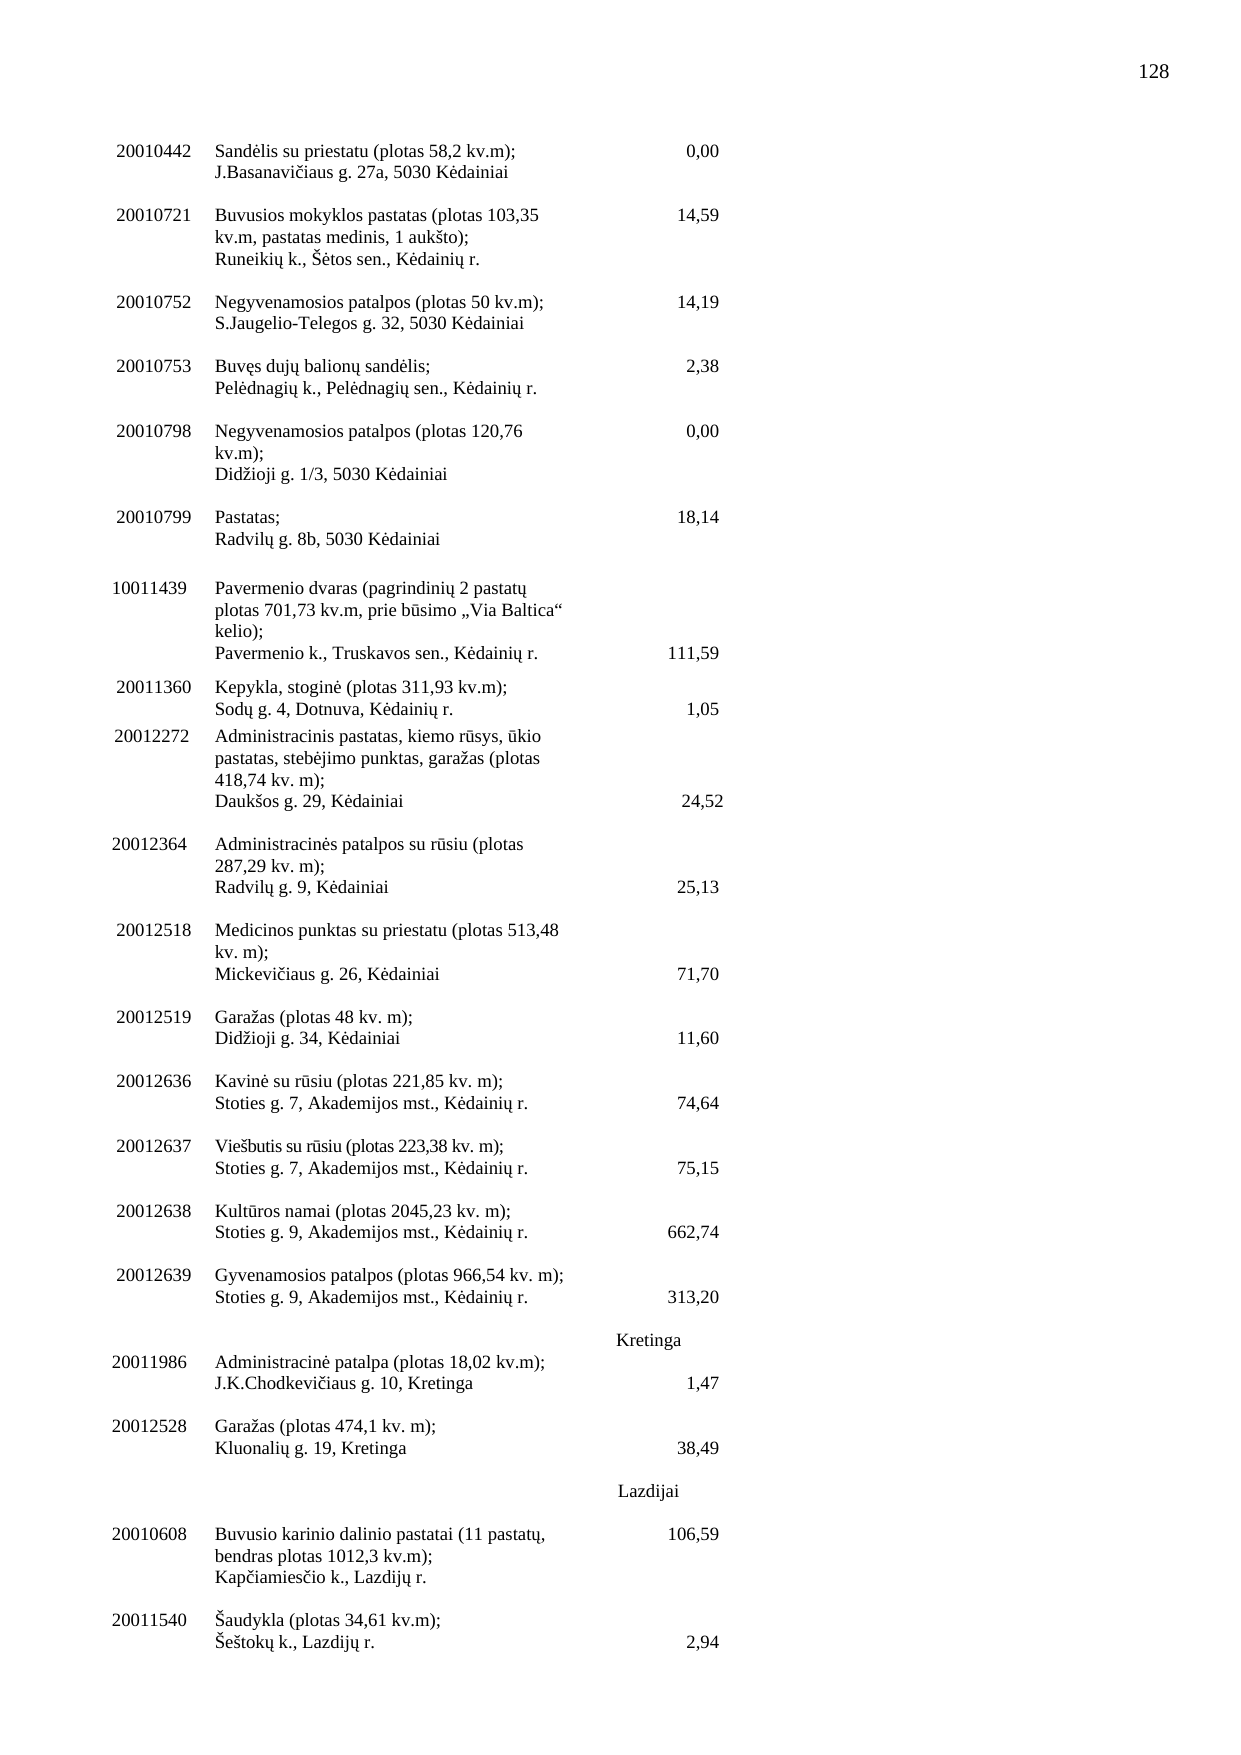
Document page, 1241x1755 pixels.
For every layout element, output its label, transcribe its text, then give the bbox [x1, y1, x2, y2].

table_cell 24,52 [587, 725, 735, 833]
table_cell 20010752 [100, 291, 203, 355]
table_cell [853, 1070, 971, 1135]
table_cell [971, 725, 1104, 833]
table_cell Administracinis pastatas, kiemo rūsys, ūkio pastatas, stebėjimo punktas, garažas (plotas 418,74 kv. m); Daukšos g. 29, Kėdainiai [203, 725, 587, 833]
table_cell 11,60 [587, 1006, 735, 1070]
table_cell [1104, 1200, 1192, 1264]
table_cell [971, 1006, 1104, 1070]
table_cell 20010798 [100, 420, 203, 506]
table_cell [1104, 1264, 1192, 1329]
table_cell [203, 118, 587, 140]
table_cell [971, 1264, 1104, 1329]
table_cell 20010799 [100, 506, 203, 571]
table_cell 1,05 [587, 670, 735, 725]
table_cell 20012364 [100, 833, 203, 919]
table_cell Sandėlis su priestatu (plotas 58,2 kv.m); J.Basanavičiaus g. 27a, 5030 Kėdainiai [203, 140, 587, 204]
table_cell [971, 1609, 1104, 1674]
table_cell 20012639 [100, 1264, 203, 1329]
table_cell 20010753 [100, 355, 203, 420]
table_cell [1104, 1609, 1192, 1674]
table_cell [853, 355, 971, 420]
table_cell [1104, 118, 1192, 140]
table_cell [735, 291, 853, 355]
table_cell Pastatas; Radvilų g. 8b, 5030 Kėdainiai [203, 506, 587, 571]
table_cell [971, 1415, 1104, 1480]
table_cell [853, 1351, 971, 1415]
table_cell 111,59 [587, 571, 735, 670]
table_cell [1104, 506, 1192, 571]
table_cell Kultūros namai (plotas 2045,23 kv. m); Stoties g. 9, Akademijos mst., Kėdainių r. [203, 1200, 587, 1264]
table_cell [971, 1351, 1104, 1415]
table_cell [735, 1200, 853, 1264]
table_cell Gyvenamosios patalpos (plotas 966,54 kv. m); Stoties g. 9, Akademijos mst., Kėdainių r. [203, 1264, 587, 1329]
table_cell Lazdijai [100, 1480, 1192, 1523]
table_cell [1104, 725, 1192, 833]
table_cell [735, 140, 853, 204]
table_cell 662,74 [587, 1200, 735, 1264]
table_cell [853, 571, 971, 670]
table_cell [100, 118, 203, 140]
table_cell 75,15 [587, 1135, 735, 1200]
table_cell Garažas (plotas 48 kv. m); Didžioji g. 34, Kėdainiai [203, 1006, 587, 1070]
table_cell 20012272 [100, 725, 203, 833]
table_cell [853, 1200, 971, 1264]
table_cell [971, 204, 1104, 291]
table_cell [853, 919, 971, 1006]
table_cell [971, 420, 1104, 506]
table_cell [971, 506, 1104, 571]
table_cell 20012637 [100, 1135, 203, 1200]
table_cell [971, 919, 1104, 1006]
table_cell [853, 1006, 971, 1070]
table_cell [1104, 291, 1192, 355]
table_cell [735, 420, 853, 506]
table_cell [853, 420, 971, 506]
table_cell [735, 1006, 853, 1070]
table_cell Garažas (plotas 474,1 kv. m); Kluonalių g. 19, Kretinga [203, 1415, 587, 1480]
table_cell [735, 1415, 853, 1480]
table_cell [1104, 1351, 1192, 1415]
table_cell [853, 1264, 971, 1329]
table_cell Kepykla, stoginė (plotas 311,93 kv.m); Sodų g. 4, Dotnuva, Kėdainių r. [203, 670, 587, 725]
table_cell Kavinė su rūsiu (plotas 221,85 kv. m); Stoties g. 7, Akademijos mst., Kėdainių r. [203, 1070, 587, 1135]
table_cell 0,00 [587, 140, 735, 204]
table_cell [1104, 140, 1192, 204]
table_cell [853, 670, 971, 725]
table_cell Viešbutis su rūsiu (plotas 223,38 kv. m); Stoties g. 7, Akademijos mst., Kėdainių r. [203, 1135, 587, 1200]
table_cell [1104, 1006, 1192, 1070]
table_cell 20010721 [100, 204, 203, 291]
table_cell 20010608 [100, 1523, 203, 1609]
table_cell [853, 1523, 971, 1609]
table_cell 25,13 [587, 833, 735, 919]
table_cell 20012519 [100, 1006, 203, 1070]
table_cell [735, 1609, 853, 1674]
table_cell 20012638 [100, 1200, 203, 1264]
table_cell [735, 1264, 853, 1329]
table_cell [971, 118, 1104, 140]
table_cell 38,49 [587, 1415, 735, 1480]
table_cell [853, 204, 971, 291]
table_cell [1104, 1415, 1192, 1480]
table_cell [1104, 204, 1192, 291]
table_cell 2,38 [587, 355, 735, 420]
table_cell [735, 571, 853, 670]
table_cell [853, 833, 971, 919]
table_cell Medicinos punktas su priestatu (plotas 513,48 kv. m); Mickevičiaus g. 26, Kėdainiai [203, 919, 587, 1006]
table_cell 20012528 [100, 1415, 203, 1480]
table_cell [587, 118, 735, 140]
table_cell Negyvenamosios patalpos (plotas 50 kv.m); S.Jaugelio-Telegos g. 32, 5030 Kėdainiai [203, 291, 587, 355]
table_cell [971, 833, 1104, 919]
table_cell 20012636 [100, 1070, 203, 1135]
table_cell [853, 118, 971, 140]
table_cell 313,20 [587, 1264, 735, 1329]
table_cell [735, 833, 853, 919]
table_cell [971, 1135, 1104, 1200]
table_cell [1104, 571, 1192, 670]
table_cell 0,00 [587, 420, 735, 506]
table_cell [735, 725, 853, 833]
table_cell 18,14 [587, 506, 735, 571]
table_cell [735, 118, 853, 140]
table_cell 106,59 [587, 1523, 735, 1609]
table_cell 14,59 [587, 204, 735, 291]
table_cell 20010442 [100, 140, 203, 204]
table_cell 2,94 [587, 1609, 735, 1674]
table_cell Šaudykla (plotas 34,61 kv.m); Šeštokų k., Lazdijų r. [203, 1609, 587, 1674]
table_cell [971, 571, 1104, 670]
table_cell [971, 355, 1104, 420]
table_cell 71,70 [587, 919, 735, 1006]
table_cell [971, 670, 1104, 725]
table_cell [853, 1415, 971, 1480]
table_cell [971, 1523, 1104, 1609]
table_cell 10011439 [100, 571, 203, 670]
table_cell [1104, 1523, 1192, 1609]
table_cell [735, 506, 853, 571]
table_cell [735, 1351, 853, 1415]
table_cell [853, 506, 971, 571]
table_cell [971, 1200, 1104, 1264]
table_cell [1104, 1070, 1192, 1135]
table_cell [735, 1523, 853, 1609]
table_cell Administracinė patalpa (plotas 18,02 kv.m); J.K.Chodkevičiaus g. 10, Kretinga [203, 1351, 587, 1415]
table_cell [971, 1070, 1104, 1135]
table_cell [853, 291, 971, 355]
table_cell Buvęs dujų balionų sandėlis; Pelėdnagių k., Pelėdnagių sen., Kėdainių r. [203, 355, 587, 420]
table_cell 1,47 [587, 1351, 735, 1415]
table_cell Negyvenamosios patalpos (plotas 120,76 kv.m); Didžioji g. 1/3, 5030 Kėdainiai [203, 420, 587, 506]
table_cell [853, 1609, 971, 1674]
table_cell [735, 1135, 853, 1200]
table_cell 20011540 [100, 1609, 203, 1674]
table_cell 20011986 [100, 1351, 203, 1415]
table_cell 20012518 [100, 919, 203, 1006]
table_cell [1104, 420, 1192, 506]
table_cell [1104, 919, 1192, 1006]
table_cell Administracinės patalpos su rūsiu (plotas 287,29 kv. m); Radvilų g. 9, Kėdainiai [203, 833, 587, 919]
table_cell [735, 1070, 853, 1135]
table_cell Buvusio karinio dalinio pastatai (11 pastatų, bendras plotas 1012,3 kv.m); Kapčiamiesčio k., Lazdijų r. [203, 1523, 587, 1609]
table_cell [1104, 833, 1192, 919]
table_cell [735, 355, 853, 420]
table_cell [1104, 670, 1192, 725]
table_cell [853, 725, 971, 833]
table_cell 20011360 [100, 670, 203, 725]
table_cell [853, 1135, 971, 1200]
table_cell 14,19 [587, 291, 735, 355]
table_cell 74,64 [587, 1070, 735, 1135]
table_cell [971, 140, 1104, 204]
table_cell [735, 670, 853, 725]
table_cell Pavermenio dvaras (pagrindinių 2 pastatų plotas 701,73 kv.m, prie būsimo „Via Baltica“ kelio); Pavermenio k., Truskavos sen., Kėdainių r. [203, 571, 587, 670]
table_cell [853, 140, 971, 204]
table_cell [1104, 1135, 1192, 1200]
table_cell Kretinga [100, 1329, 1192, 1351]
table_cell [971, 291, 1104, 355]
table_cell [735, 919, 853, 1006]
table_cell [735, 204, 853, 291]
table_cell [1104, 355, 1192, 420]
table_cell Buvusios mokyklos pastatas (plotas 103,35 kv.m, pastatas medinis, 1 aukšto); Runeikių k., Šėtos sen., Kėdainių r. [203, 204, 587, 291]
